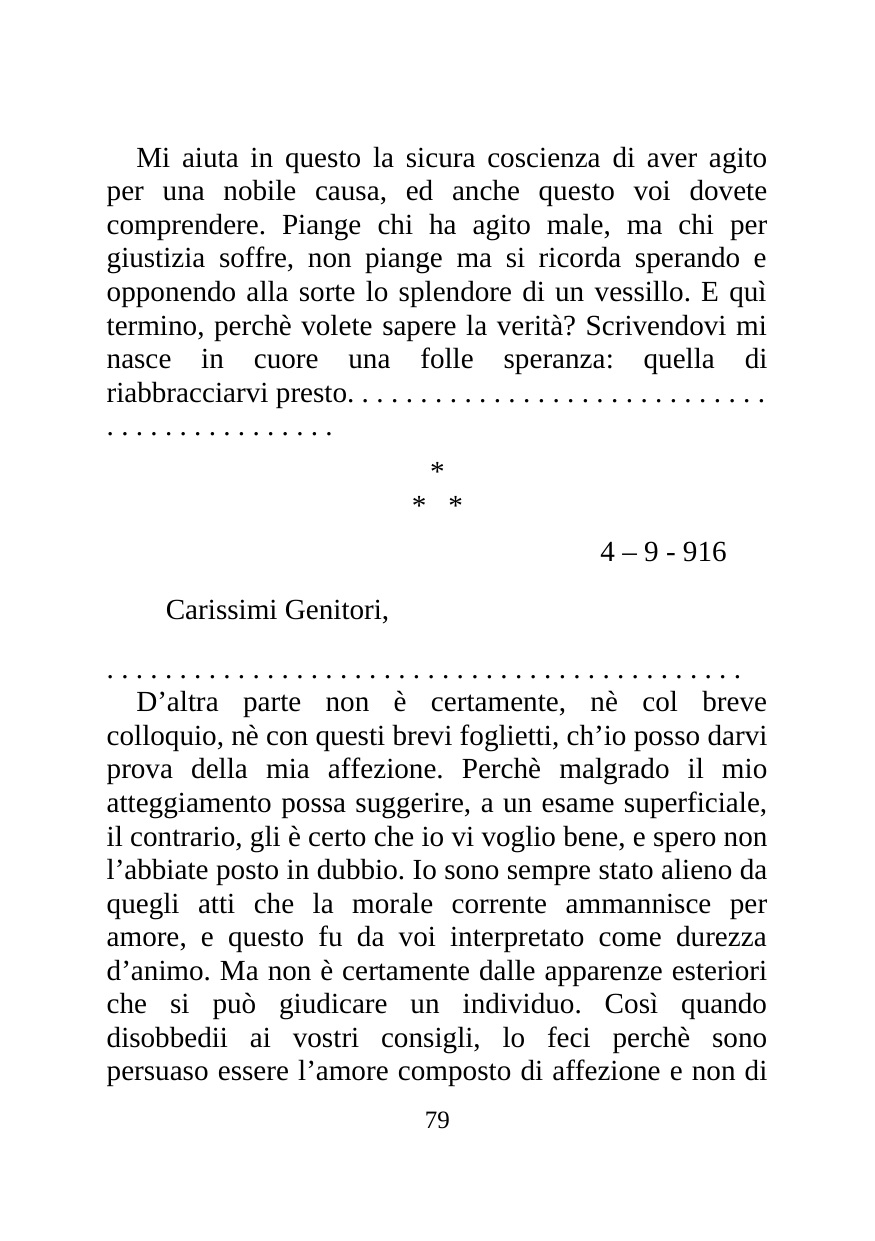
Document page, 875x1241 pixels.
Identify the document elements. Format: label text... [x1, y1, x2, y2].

text * * * [106, 454, 768, 521]
text Carissimi Genitori, [136, 592, 768, 626]
text 4 – 9 - 916 [106, 534, 726, 567]
text D’altra parte non è certamente, nè col breve colloquio, nè con questi brevi foglietti, ch’io posso darvi prova della mia affezione. Perchè malgrado il mio atteggiamento possa suggerire, a un esame superficiale, il contrario, gli è certo che io vi voglio bene, e spero non l’abbiate posto in dubbio. Io sono sempre stato alieno da quegli atti che la morale corrente ammannisce per amore, e questo fu da voi interpretato come durezza d’animo. Ma non è certamente dalle apparenze esteriori che si può giudicare un individuo. Così quando disobbedii ai vostri consigli, lo feci perchè sono persuaso essere l’amore composto di affezione e non di [106, 684, 768, 1087]
text . . . . . . . . . . . . . . . . . . . . . . . . . . . . . . . . . . . . . . . . . . . . [106, 651, 768, 684]
text Mi aiuta in questo la sicura coscienza di aver agito per una nobile causa, ed anche questo voi dovete comprendere. Piange chi ha agito male, ma chi per giustizia soffre, non piange ma si ricorda sperando e opponendo alla sorte lo splendore di un vessillo. E quì termino, perchè volete sapere la verità? Scrivendovi mi nasce in cuore una folle speranza: quella di riabbracciarvi presto. . . . . . . . . . . . . . . . . . . . . . . . . . . . . . . . . . . . . . . . . . . . . [106, 140, 768, 442]
